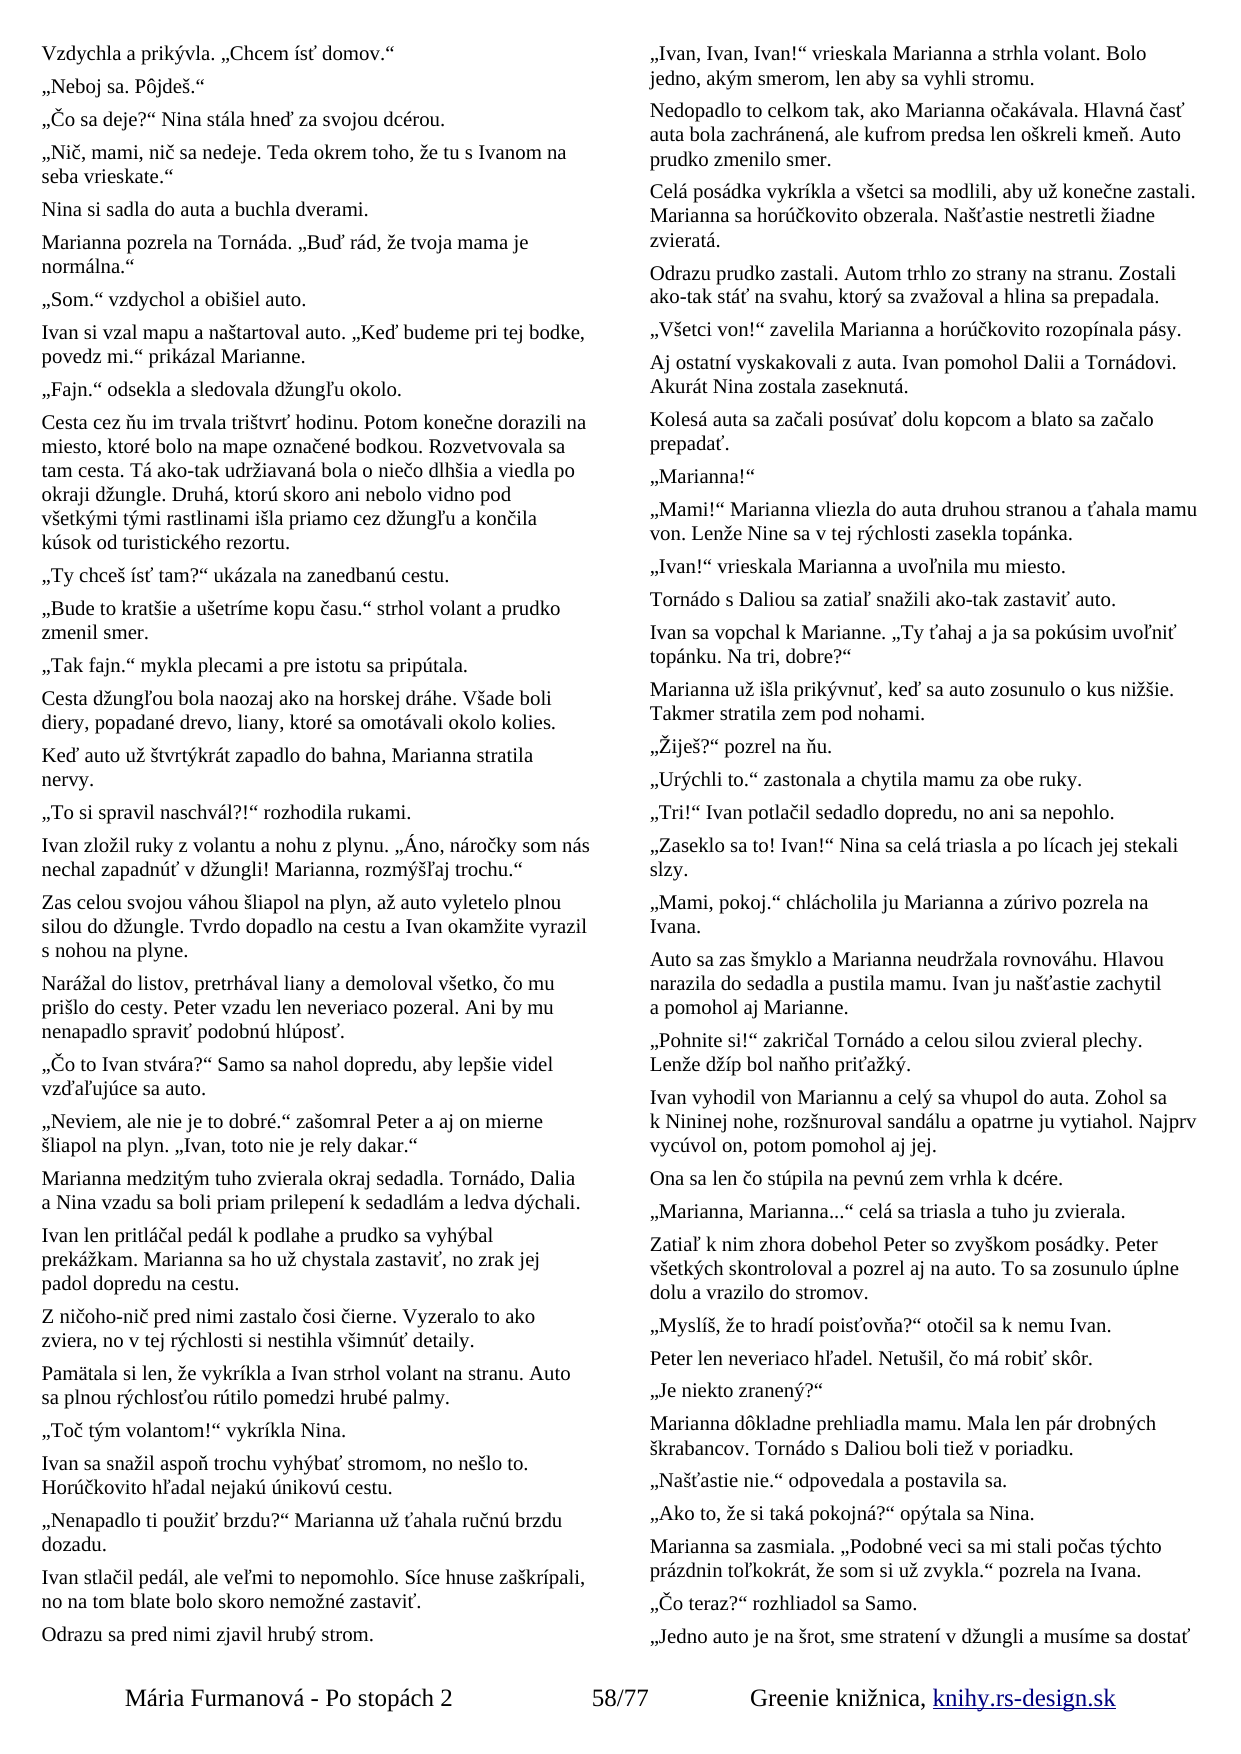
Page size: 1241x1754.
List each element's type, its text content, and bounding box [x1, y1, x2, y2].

text Cesta džungľou bola naozaj ako na horskej dráhe. Všade boli diery, popadané drevo, liany, ktoré sa omotávali okolo kolies. [41, 686, 591, 734]
text Aj ostatní vyskakovali z auta. Ivan pomohol Dalii a Tornádovi. Akurát Nina zostala zaseknutá. [649, 350, 1199, 398]
text „Mami, pokoj.“ chlácholila ju Marianna a zúrivo pozrela na Ivana. [649, 890, 1199, 938]
text Marianna sa zasmiala. „Podobné veci sa mi stali počas týchto prázdnin toľkokrát, že som si už zvykla.“ pozrela na Ivana. [649, 1534, 1199, 1582]
text „Ty chceš ísť tam?“ ukázala na zanedbanú cestu. [41, 563, 591, 587]
text Keď auto už štvrtýkrát zapadlo do bahna, Marianna stratila nervy. [41, 743, 591, 791]
text Z ničoho-nič pred nimi zastalo čosi čierne. Vyzeralo to ako zviera, no v tej rýchlosti si nestihla všimnúť detaily. [41, 1304, 591, 1352]
text „Bude to kratšie a ušetríme kopu času.“ strhol volant a prudko zmenil smer. [41, 596, 591, 644]
text Ivan si vzal mapu a naštartoval auto. „Keď budeme pri tej bodke, povedz mi.“ prikázal Marianne. [41, 320, 591, 368]
text Ivan zložil ruky z volantu a nohu z plynu. „Áno, náročky som nás nechal zapadnúť v džungli! Marianna, rozmýšľaj trochu.“ [41, 833, 591, 881]
text Ivan sa snažil aspoň trochu vyhýbať stromom, no nešlo to. Horúčkovito hľadal nejakú únikovú cestu. [41, 1451, 591, 1499]
text „Jedno auto je na šrot, sme stratení v džungli a musíme sa dostať [649, 1624, 1199, 1648]
text Celá posádka vykríkla a všetci sa modlili, aby už konečne zastali. Marianna sa horúčkovito obzerala. Našťastie nestretli žiadne zvieratá. [649, 179, 1199, 252]
text „Neboj sa. Pôjdeš.“ [41, 74, 591, 98]
text Marianna pozrela na Tornáda. „Buď rád, že tvoja mama je normálna.“ [41, 230, 591, 278]
text „Marianna!“ [649, 464, 1199, 488]
text Peter len neveriaco hľadel. Netušil, čo má robiť skôr. [649, 1346, 1199, 1369]
text „Čo to Ivan stvára?“ Samo sa nahol dopredu, aby lepšie videl vzďaľujúce sa auto. [41, 1052, 591, 1100]
text Auto sa zas šmyklo a Marianna neudržala rovnováhu. Hlavou narazila do sedadla a pustila mamu. Ivan ju našťastie zachytil a pomohol aj Marianne. [649, 947, 1199, 1019]
text „Zaseklo sa to! Ivan!“ Nina sa celá triasla a po lícach jej stekali slzy. [649, 833, 1199, 881]
text „To si spravil naschvál?!“ rozhodila rukami. [41, 800, 591, 824]
text „Neviem, ale nie je to dobré.“ zašomral Peter a aj on mierne šliapol na plyn. „Ivan, toto nie je rely dakar.“ [41, 1109, 591, 1157]
text Odrazu prudko zastali. Autom trhlo zo strany na stranu. Zostali ako-tak stáť na svahu, ktorý sa zvažoval a hlina sa prepadala. [649, 260, 1199, 308]
text Ivan sa vopchal k Marianne. „Ty ťahaj a ja sa pokúsim uvoľniť topánku. Na tri, dobre?“ [649, 620, 1199, 668]
text Narážal do listov, pretrhával liany a demoloval všetko, čo mu prišlo do cesty. Peter vzadu len neveriaco pozeral. Ani by mu nenapadlo spraviť podobnú hlúposť. [41, 971, 591, 1043]
text Nina si sadla do auta a buchla dverami. [41, 197, 591, 221]
text „Mami!“ Marianna vliezla do auta druhou stranou a ťahala mamu von. Lenže Nine sa v tej rýchlosti zasekla topánka. [649, 497, 1199, 545]
text Zas celou svojou váhou šliapol na plyn, až auto vyletelo plnou silou do džungle. Tvrdo dopadlo na cestu a Ivan okamžite vyrazil s nohou na plyne. [41, 890, 591, 962]
text „Všetci von!“ zavelila Marianna a horúčkovito rozopínala pásy. [649, 317, 1199, 341]
text Tornádo s Daliou sa zatiaľ snažili ako-tak zastaviť auto. [649, 587, 1199, 611]
text Kolesá auta sa začali posúvať dolu kopcom a blato sa začalo prepadať. [649, 407, 1199, 455]
text Ivan len pritláčal pedál k podlahe a prudko sa vyhýbal prekážkam. Marianna sa ho už chystala zastaviť, no zrak jej padol dopredu na cestu. [41, 1223, 591, 1295]
text Cesta cez ňu im trvala trištvrť hodinu. Potom konečne dorazili na miesto, ktoré bolo na mape označené bodkou. Rozvetvovala sa tam cesta. Tá ako-tak udržiavaná bola o niečo dlhšia a viedla po okraji džungle. Druhá, ktorú skoro ani nebolo vidno pod všetkými tými rastlinami išla priamo cez džungľu a končila kúsok od turistického rezortu. [41, 410, 591, 554]
text Ona sa len čo stúpila na pevnú zem vrhla k dcére. [649, 1166, 1199, 1190]
text „Som.“ vzdychol a obišiel auto. [41, 287, 591, 311]
text „Tak fajn.“ mykla plecami a pre istotu sa pripútala. [41, 653, 591, 677]
text „Myslíš, že to hradí poisťovňa?“ otočil sa k nemu Ivan. [649, 1313, 1199, 1337]
text Marianna medzitým tuho zvierala okraj sedadla. Tornádo, Dalia a Nina vzadu sa boli priam prilepení k sedadlám a ledva dýchali. [41, 1166, 591, 1214]
text „Urýchli to.“ zastonala a chytila mamu za obe ruky. [649, 767, 1199, 791]
text „Čo teraz?“ rozhliadol sa Samo. [649, 1591, 1199, 1615]
text „Tri!“ Ivan potlačil sedadlo dopredu, no ani sa nepohlo. [649, 800, 1199, 824]
text „Je niekto zranený?“ [649, 1378, 1199, 1402]
text „Ako to, že si taká pokojná?“ opýtala sa Nina. [649, 1501, 1199, 1525]
text „Marianna, Marianna...“ celá sa triasla a tuho ju zvierala. [649, 1199, 1199, 1223]
text Marianna už išla prikývnuť, keď sa auto zosunulo o kus nižšie. Takmer stratila zem pod nohami. [649, 677, 1199, 725]
text „Fajn.“ odsekla a sledovala džungľu okolo. [41, 377, 591, 401]
text Zatiaľ k nim zhora dobehol Peter so zvyškom posádky. Peter všetkých skontroloval a pozrel aj na auto. To sa zosunulo úplne dolu a vrazilo do stromov. [649, 1232, 1199, 1304]
text „Ivan!“ vrieskala Marianna a uvoľnila mu miesto. [649, 554, 1199, 578]
text „Ivan, Ivan, Ivan!“ vrieskala Marianna a strhla volant. Bolo jedno, akým smerom, len aby sa vyhli stromu. [649, 41, 1199, 89]
text Nedopadlo to celkom tak, ako Marianna očakávala. Hlavná časť auta bola zachránená, ale kufrom predsa len oškreli kmeň. Auto prudko zmenilo smer. [649, 98, 1199, 171]
text „Našťastie nie.“ odpovedala a postavila sa. [649, 1468, 1199, 1492]
text „Nič, mami, nič sa nedeje. Teda okrem toho, že tu s Ivanom na seba vrieskate.“ [41, 140, 591, 188]
text „Čo sa deje?“ Nina stála hneď za svojou dcérou. [41, 107, 591, 131]
text Ivan stlačil pedál, ale veľmi to nepomohlo. Síce hnuse zaškrípali, no na tom blate bolo skoro nemožné zastaviť. [41, 1564, 591, 1613]
text Vzdychla a prikývla. „Chcem ísť domov.“ [41, 41, 591, 65]
text „Nenapadlo ti použiť brzdu?“ Marianna už ťahala ručnú brzdu dozadu. [41, 1508, 591, 1556]
text Ivan vyhodil von Mariannu a celý sa vhupol do auta. Zohol sa k Nininej nohe, rozšnuroval sandálu a opatrne ju vytiahol. Najprv vycúvol on, potom pomohol aj jej. [649, 1085, 1199, 1157]
text „Pohnite si!“ zakričal Tornádo a celou silou zvieral plechy. Lenže džíp bol naňho priťažký. [649, 1028, 1199, 1076]
text „Žiješ?“ pozrel na ňu. [649, 734, 1199, 758]
text Odrazu sa pred nimi zjavil hrubý strom. [41, 1622, 591, 1646]
text Marianna dôkladne prehliadla mamu. Mala len pár drobných škrabancov. Tornádo s Daliou boli tiež v poriadku. [649, 1411, 1199, 1459]
text Pamätala si len, že vykríkla a Ivan strhol volant na stranu. Auto sa plnou rýchlosťou rútilo pomedzi hrubé palmy. [41, 1361, 591, 1409]
text „Toč tým volantom!“ vykríkla Nina. [41, 1418, 591, 1442]
